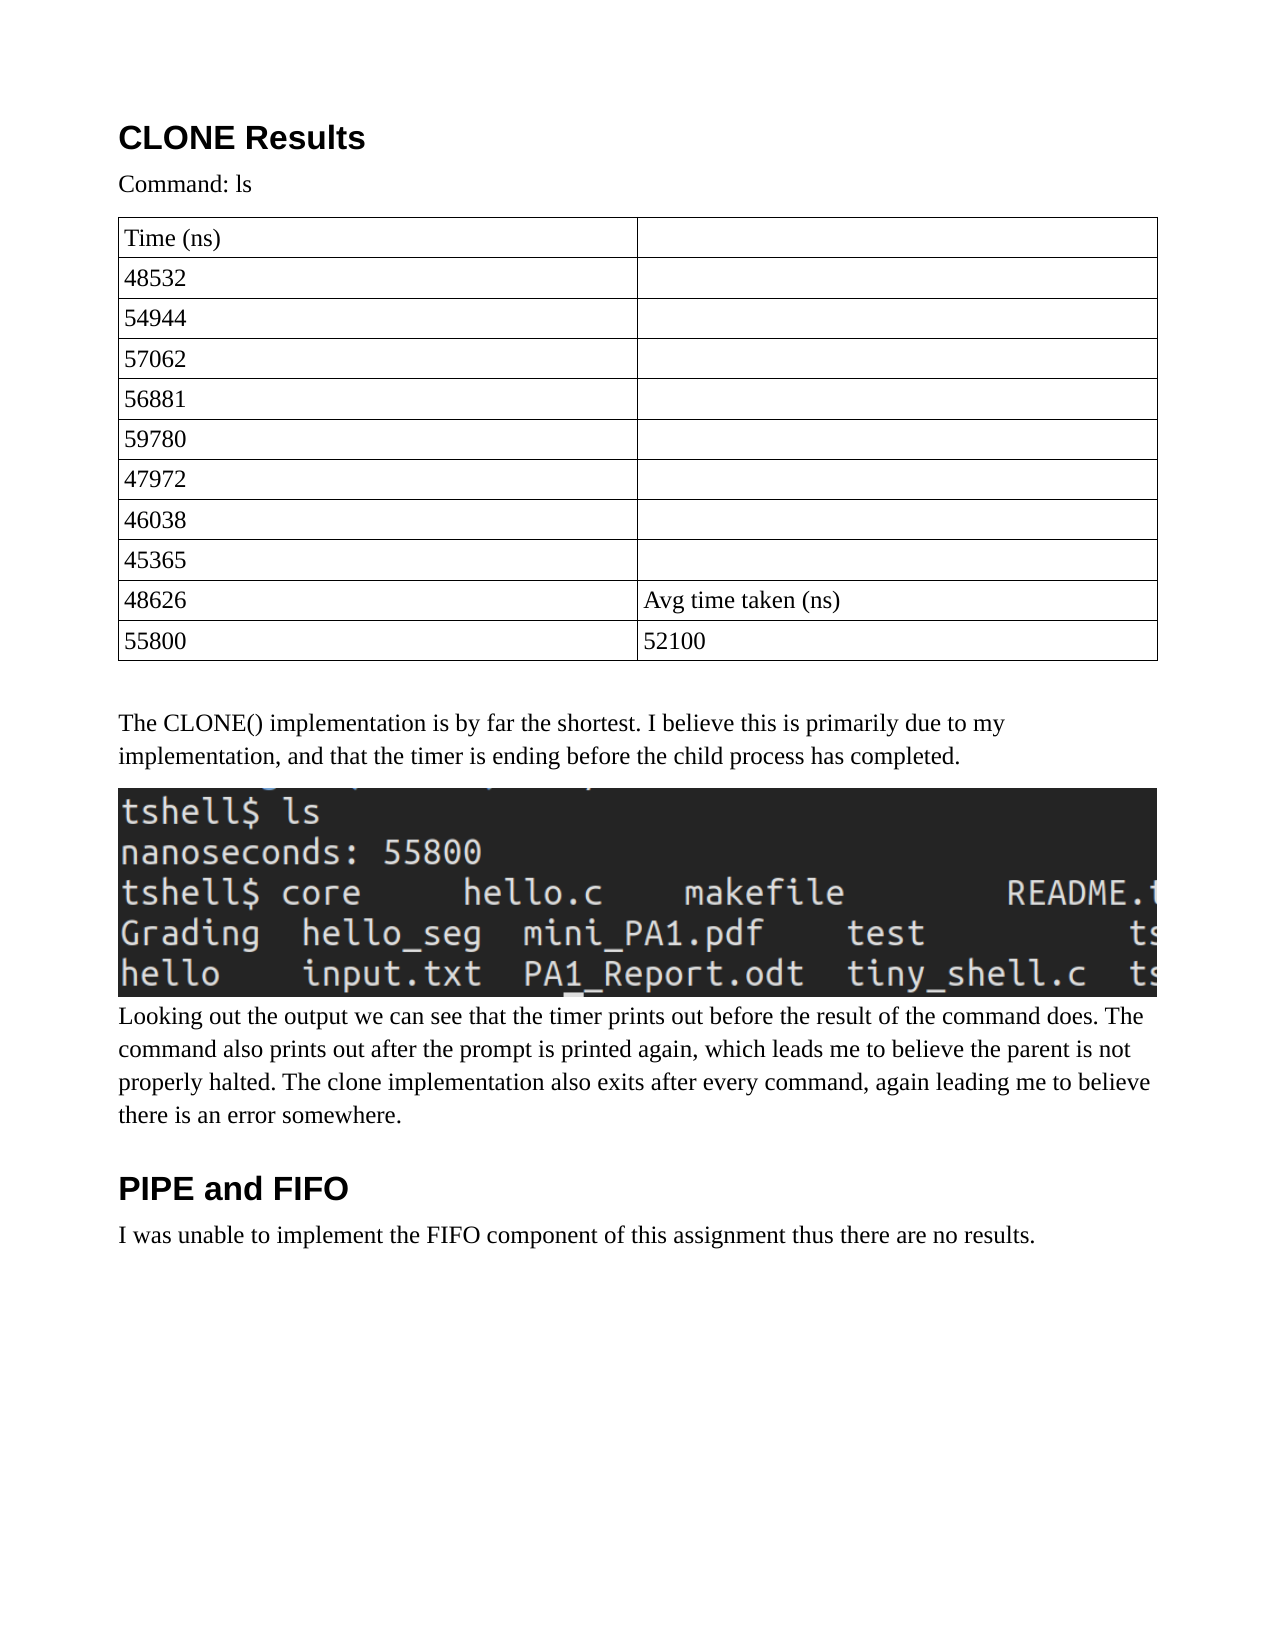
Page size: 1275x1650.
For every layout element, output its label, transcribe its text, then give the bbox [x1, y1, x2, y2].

table_cell [638, 500, 1157, 539]
subtitle PIPE and FIFO [118, 1168, 1157, 1207]
table_cell 56881 [119, 379, 637, 418]
text I was unable to implement the FIFO component of this assignment thus there are no results. [118, 1220, 1157, 1248]
table_header Time (ns) [119, 218, 637, 257]
table_cell [638, 460, 1157, 499]
subtitle CLONE Results [118, 118, 1157, 157]
text Command: ls [118, 169, 1157, 198]
table_cell 48532 [119, 258, 637, 297]
table_header [638, 218, 1157, 257]
table_cell [638, 420, 1157, 459]
table_cell [638, 540, 1157, 580]
table_cell [638, 379, 1157, 418]
table_cell [638, 299, 1157, 338]
table_cell 46038 [119, 500, 637, 539]
table_cell 54944 [119, 299, 637, 338]
table_cell 57062 [119, 339, 637, 378]
table_cell 48626 [119, 581, 637, 620]
table_cell 45365 [119, 540, 637, 580]
table_cell 59780 [119, 420, 637, 459]
text The CLONE() implementation is by far the shortest. I believe this is primarily due to my implementation, and that the timer is ending before the child process has completed. [118, 708, 1157, 770]
table_cell 52100 [638, 621, 1157, 660]
table_cell Avg time taken (ns) [638, 581, 1157, 620]
table_cell 55800 [119, 621, 637, 660]
table_cell 47972 [119, 460, 637, 499]
picture [118, 788, 1157, 997]
table_cell [638, 258, 1157, 297]
table_cell [638, 339, 1157, 378]
text Looking out the output we can see that the timer prints out before the result of the command does. The command also prints out after the prompt is printed again, which leads me to believe the parent is not properly halted. The clone implementation also exits after every command, again leading me to believe there is an error somewhere. [118, 997, 1157, 1129]
